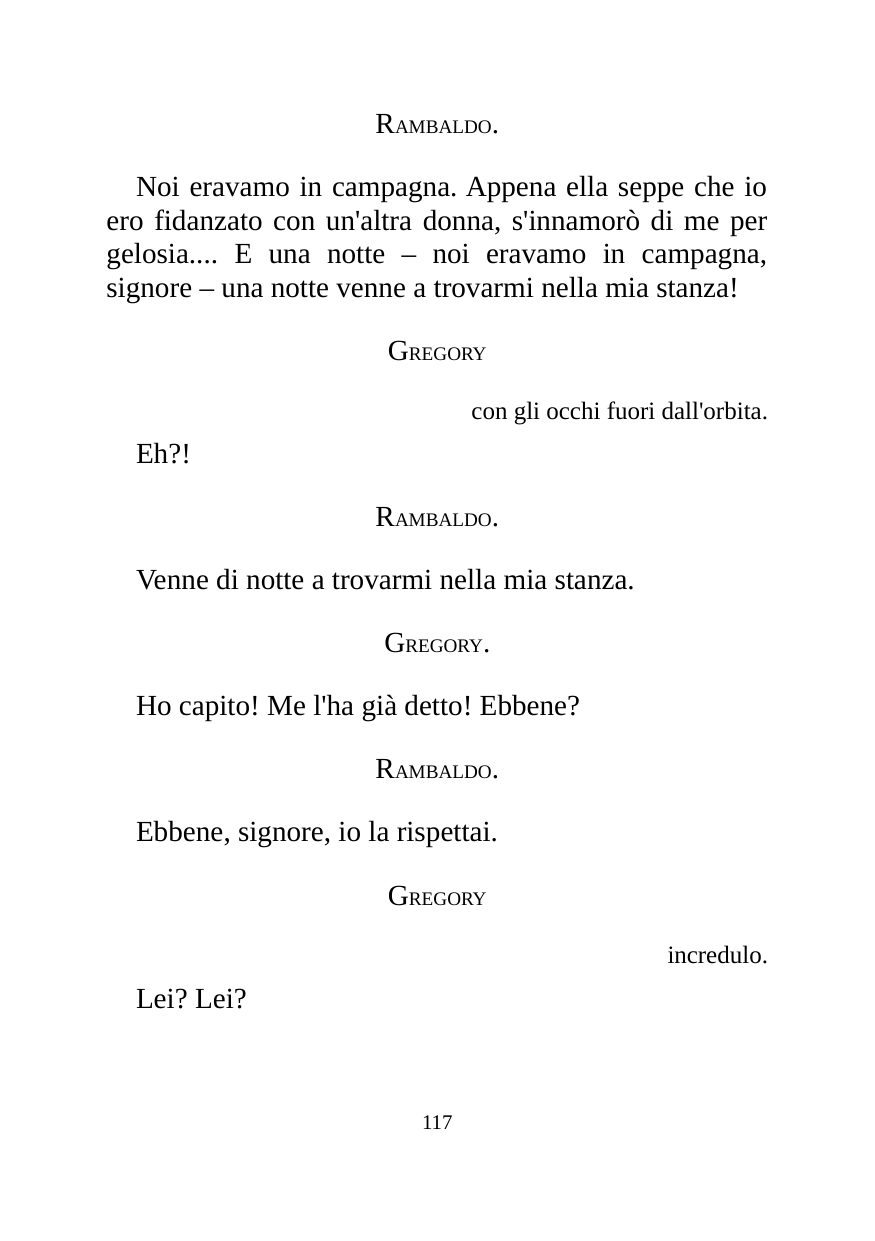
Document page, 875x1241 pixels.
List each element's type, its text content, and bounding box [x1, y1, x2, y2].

text Gregory. [106, 626, 768, 659]
text Lei? Lei? [106, 981, 768, 1015]
text Gregory [106, 333, 768, 366]
text Rambaldo. [106, 106, 768, 140]
text Ho capito! Me l'ha già detto! Ebbene? [106, 688, 768, 722]
text incredulo. [431, 941, 768, 969]
text Ebbene, signore, io la rispettai. [106, 814, 768, 848]
text Noi eravamo in campagna. Appena ella seppe che io ero fidanzato con un'altra donna, s'innamorò di me per gelosia.... E una notte – noi eravamo in campagna, signore – una notte venne a trovarmi nella mia stanza! [106, 169, 768, 303]
text Eh?! [106, 436, 768, 470]
text Rambaldo. [106, 752, 768, 785]
text Rambaldo. [106, 499, 768, 533]
text Venne di notte a trovarmi nella mia stanza. [106, 562, 768, 596]
text Gregory [106, 878, 768, 911]
text con gli occhi fuori dall'orbita. [431, 396, 768, 425]
